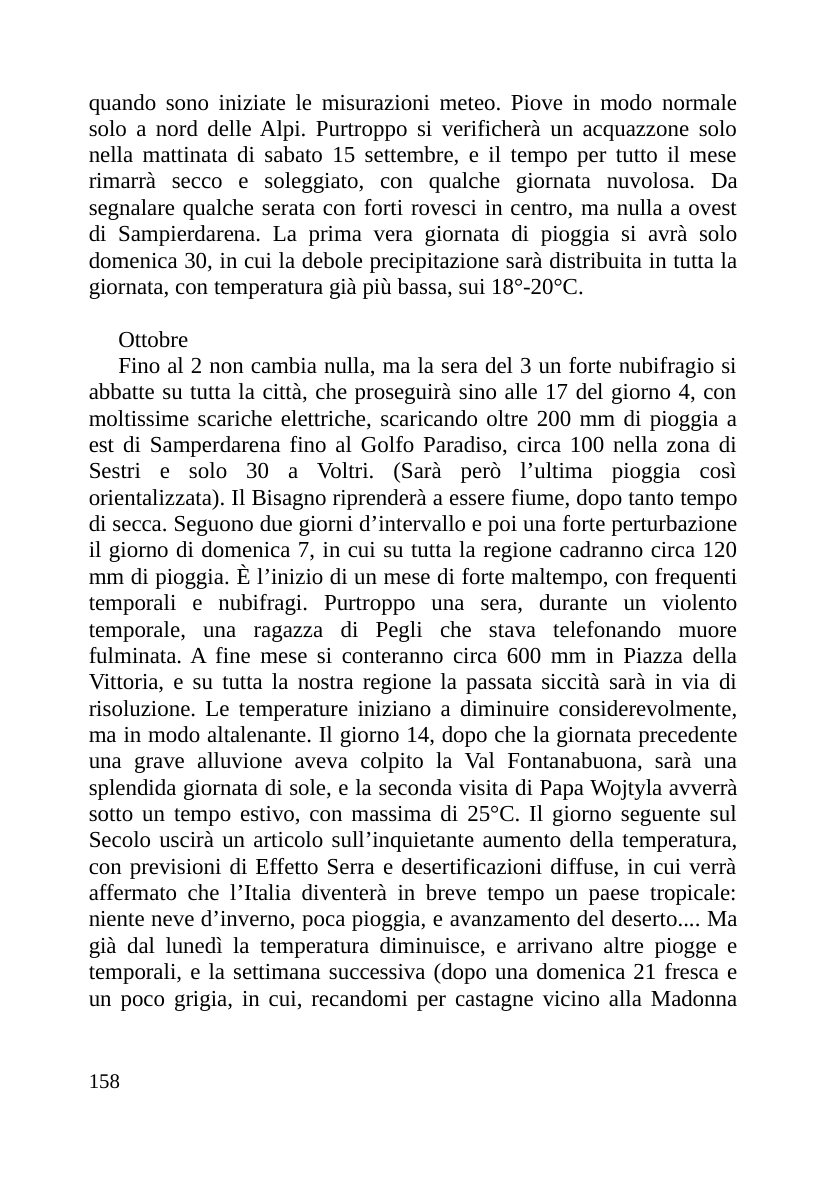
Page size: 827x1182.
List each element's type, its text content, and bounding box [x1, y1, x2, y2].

text Fino al 2 non cambia nulla, ma la sera del 3 un forte nubifragio si abbatte su tutta la città, che proseguirà sino alle 17 del giorno 4, con moltissime scariche elettriche, scaricando oltre 200 mm di pioggia a est di Samperdarena fino al Golfo Paradiso, circa 100 nella zona di Sestri e solo 30 a Voltri. (Sarà però l’ultima pioggia così orientalizzata). Il Bisagno riprenderà a essere fiume, dopo tanto tempo di secca. Seguono due giorni d’intervallo e poi una forte perturbazione il giorno di domenica 7, in cui su tutta la regione cadranno circa 120 mm di pioggia. è l’inizio di un mese di forte maltempo, con frequenti temporali e nubifragi. Purtroppo una sera, durante un violento temporale, una ragazza di Pegli che stava telefonando muore fulminata. A fine mese si conteranno circa 600 mm in Piazza della Vittoria, e su tutta la nostra regione la passata siccità sarà in via di risoluzione. Le temperature iniziano a diminuire considerevolmente, ma in modo altalenante. Il giorno 14, dopo che la giornata precedente una grave alluvione aveva colpito la Val Fontanabuona, sarà una splendida giornata di sole, e la seconda visita di Papa Wojtyla avverrà sotto un tempo estivo, con massima di 25°C. Il giorno seguente sul Secolo uscirà un articolo sull’inquietante aumento della temperatura, con previsioni di Effetto Serra e desertificazioni diffuse, in cui verrà affermato che l’Italia diventerà in breve tempo un paese tropicale: niente neve d’inverno, poca pioggia, e avanzamento del deserto.... Ma già dal lunedì la temperatura diminuisce, e arrivano altre piogge e temporali, e la settimana successiva (dopo una domenica 21 fresca e un poco grigia, in cui, recandomi per castagne vicino alla Madonna [88, 352, 738, 1011]
text quando sono iniziate le misurazioni meteo. Piove in modo normale solo a nord delle Alpi. Purtroppo si verificherà un acquazzone solo nella mattinata di sabato 15 settembre, e il tempo per tutto il mese rimarrà secco e soleggiato, con qualche giornata nuvolosa. Da segnalare qualche serata con forti rovesci in centro, ma nulla a ovest di Sampierdarena. La prima vera giornata di pioggia si avrà solo domenica 30, in cui la debole precipitazione sarà distribuita in tutta la giornata, con temperatura già più bassa, sui 18°-20°C. [88, 88, 738, 299]
text Ottobre [88, 326, 738, 352]
